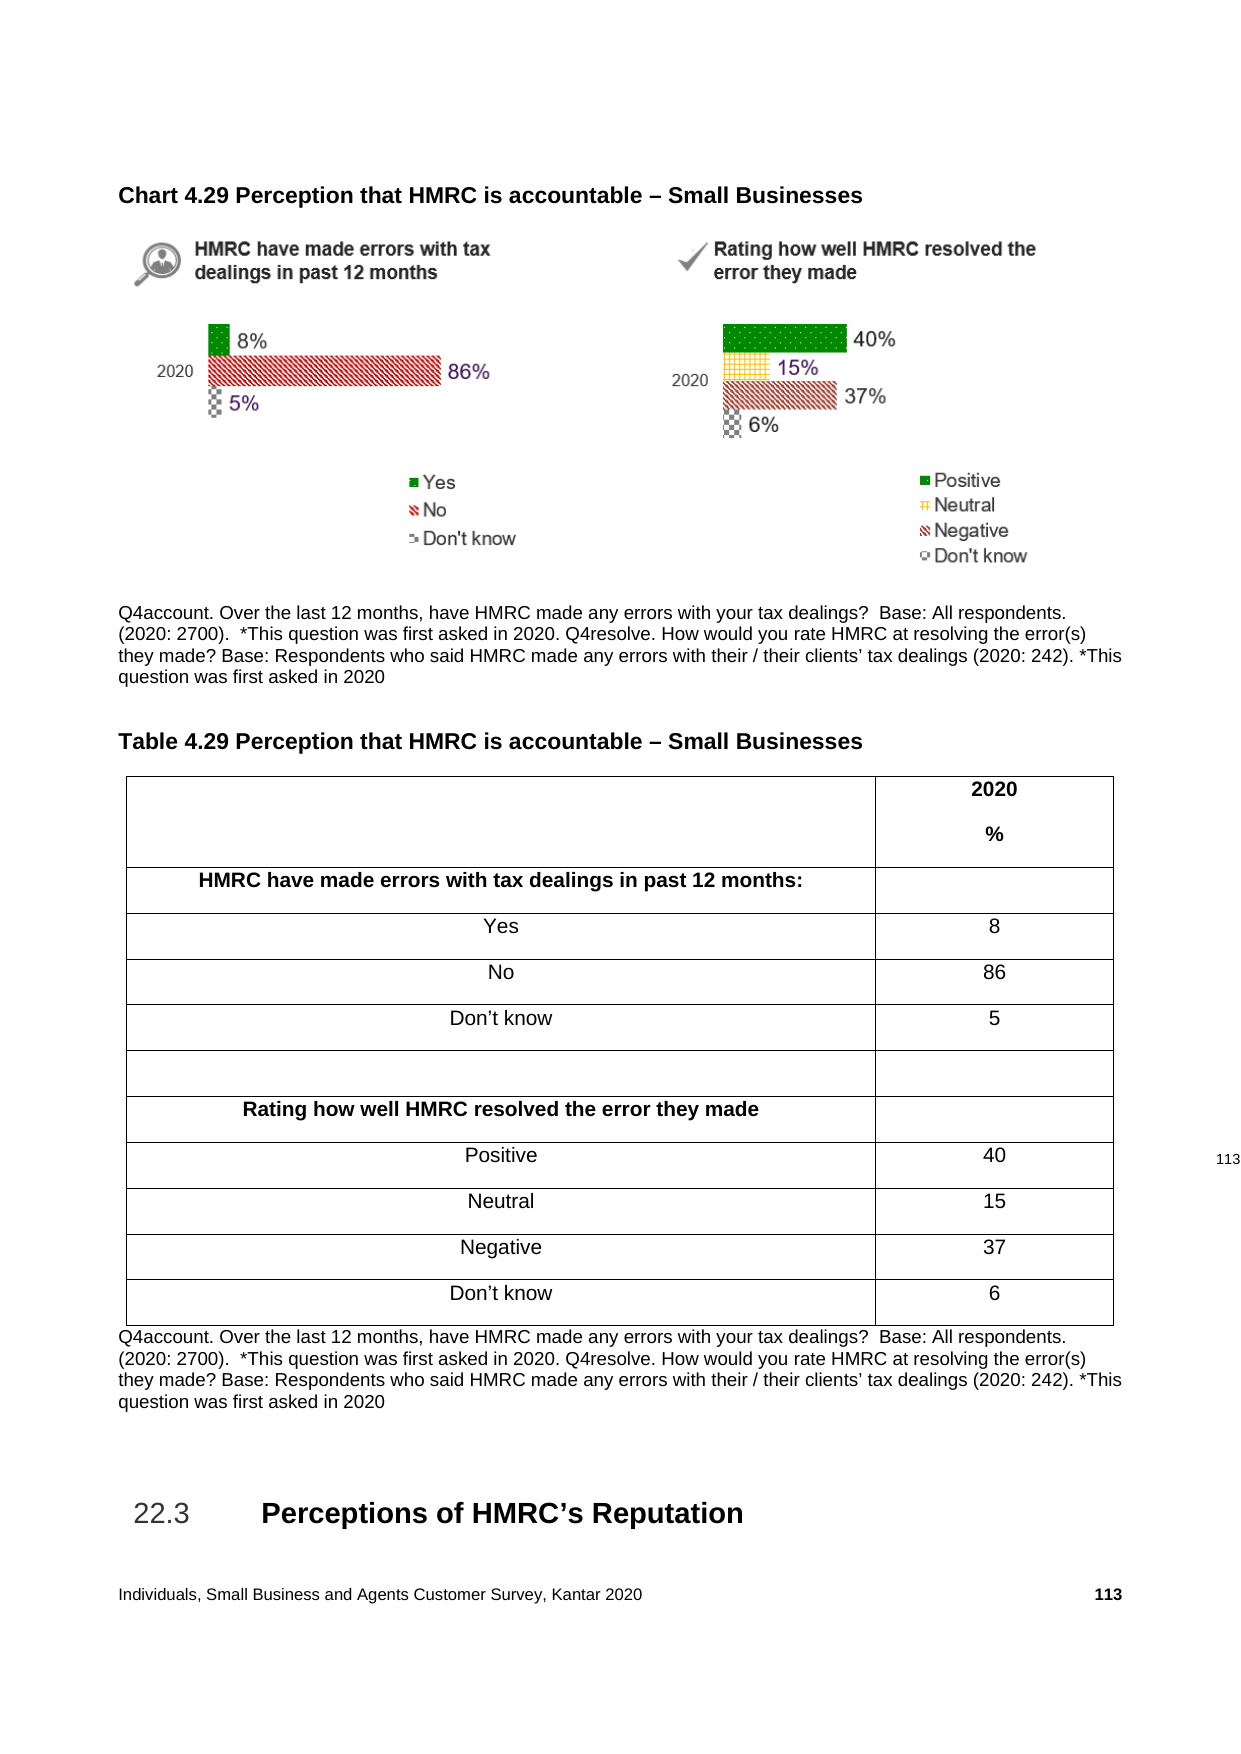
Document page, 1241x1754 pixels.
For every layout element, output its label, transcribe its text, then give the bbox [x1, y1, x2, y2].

table_cell [876, 868, 1113, 913]
table_cell Yes [127, 914, 875, 958]
table_cell Neutral [127, 1189, 875, 1233]
table_cell Negative [127, 1235, 875, 1279]
table_cell 15 [876, 1189, 1113, 1233]
text Chart 4.29 Perception that HMRC is accountable – Small Businesses [118, 182, 1122, 209]
table_cell 8 [876, 914, 1113, 958]
text Table 4.29 Perception that HMRC is accountable – Small Businesses [118, 726, 1122, 755]
table_cell 86 [876, 960, 1113, 1004]
table_cell 5 [876, 1005, 1113, 1050]
table_cell Don’t know [127, 1280, 875, 1325]
table_cell 40 [876, 1143, 1113, 1188]
subtitle Perceptions of HMRC’s Reputation [133, 1501, 1122, 1530]
table_cell HMRC have made errors with tax dealings in past 12 months: [127, 868, 875, 913]
table_cell 6 [876, 1280, 1113, 1325]
table_cell Positive [127, 1143, 875, 1188]
text Q4account. Over the last 12 months, have HMRC made any errors with your tax dealings? Base: All respondents. (2020: 2700). *This question was first asked in 2020. Q4resolve. How would you rate HMRC at resolving the error(s) they made? Base: Respondents who said HMRC made any errors with their / their clients’ tax dealings (2020: 242). *This question was first asked in 2020 [118, 1326, 1122, 1412]
table_cell [876, 1051, 1113, 1096]
table_cell [127, 1051, 875, 1096]
table_cell Rating how well HMRC resolved the error they made [127, 1097, 875, 1142]
text Q4account. Over the last 12 months, have HMRC made any errors with your tax dealings? Base: All respondents. (2020: 2700). *This question was first asked in 2020. Q4resolve. How would you rate HMRC at resolving the error(s) they made? Base: Respondents who said HMRC made any errors with their / their clients’ tax dealings (2020: 242). *This question was first asked in 2020 [118, 602, 1122, 688]
table_cell Don’t know [127, 1005, 875, 1050]
table_cell No [127, 960, 875, 1004]
table_cell [876, 1097, 1113, 1142]
table_cell 37 [876, 1235, 1113, 1279]
table_header 2020 % [876, 777, 1113, 867]
table_header [127, 777, 875, 867]
